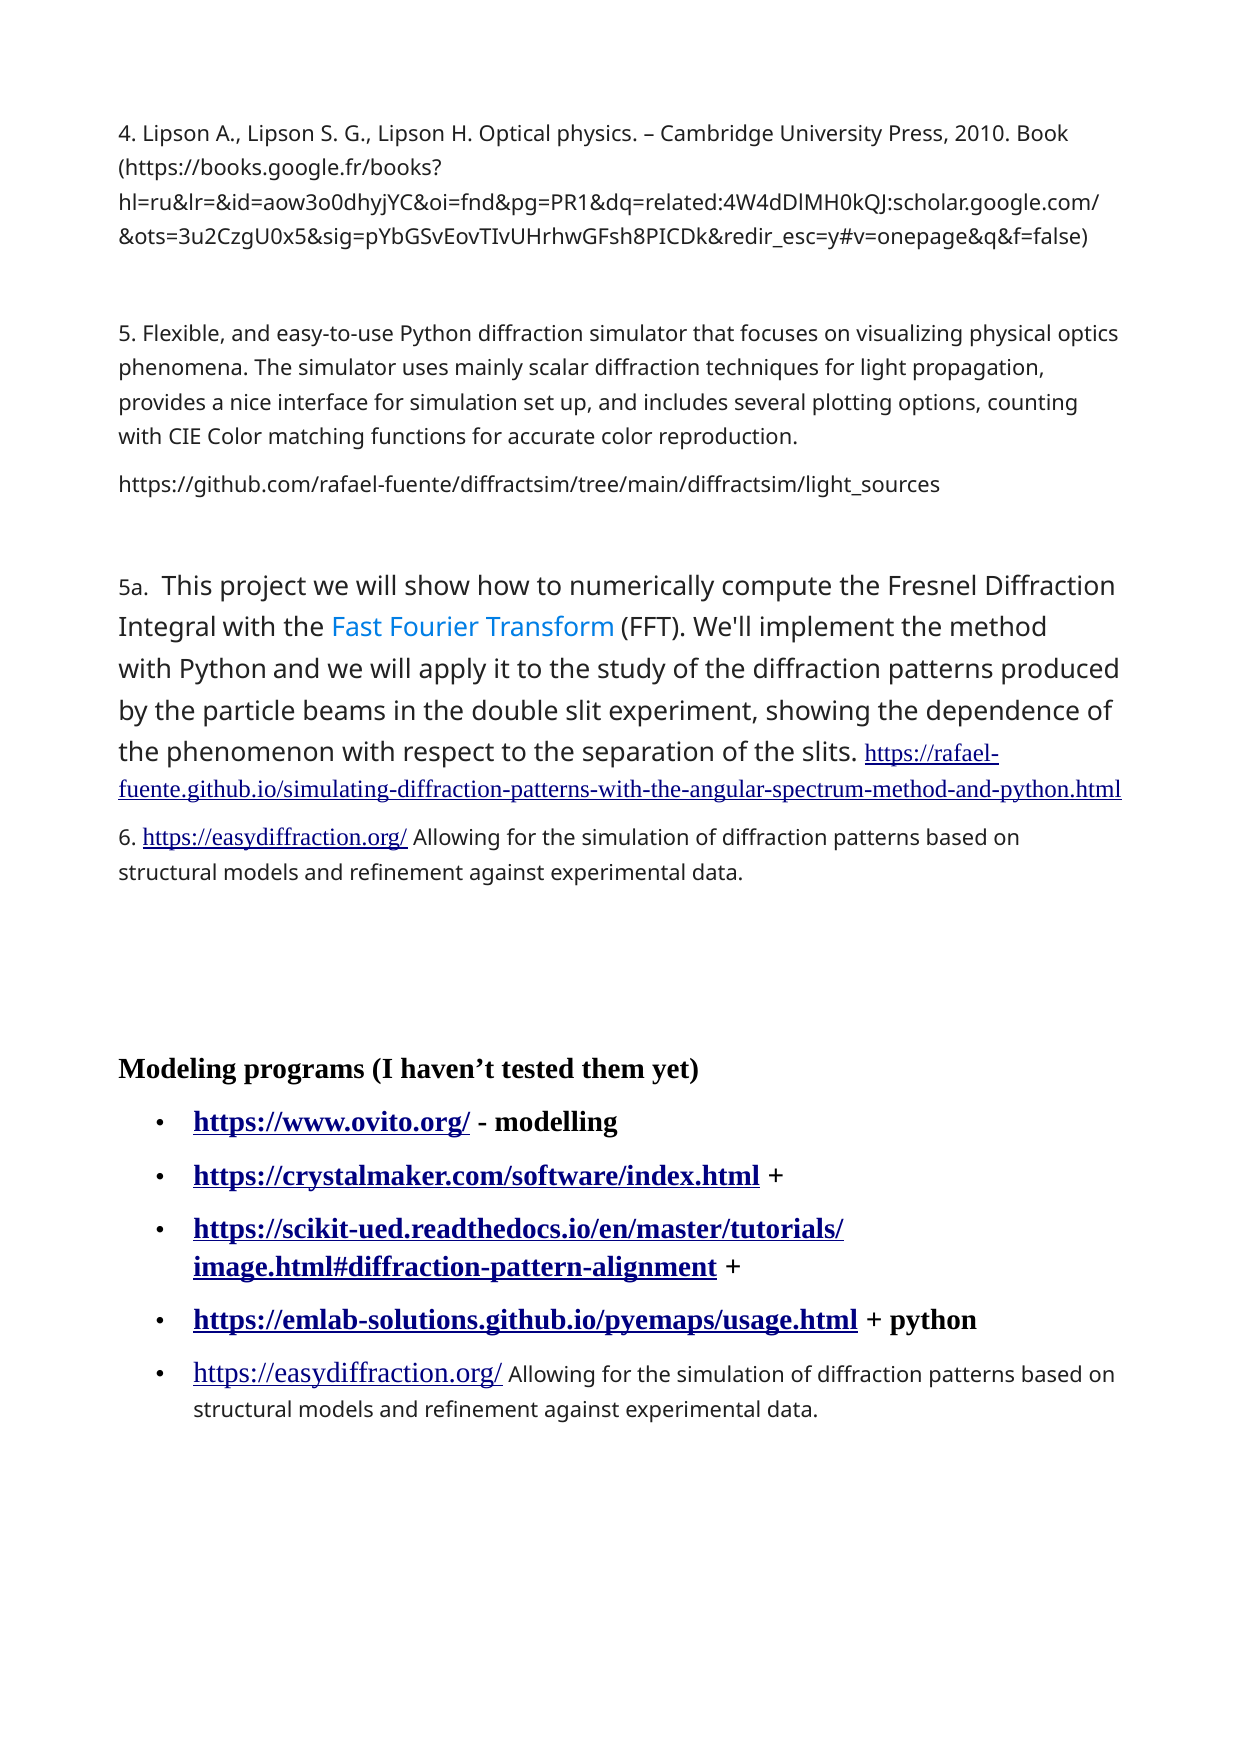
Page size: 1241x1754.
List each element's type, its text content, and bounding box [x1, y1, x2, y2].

list https://scikit-ued.readthedocs.io/en/master/tutorials/image.html#diffraction-pattern-alignment + [156, 1211, 1123, 1283]
list https://easydiffraction.org/ Allowing for the simulation of diffraction patterns based on structural models and refinement against experimental data. [156, 1356, 1123, 1423]
text https://github.com/rafael-fuente/diffractsim/tree/main/diffractsim/light_sources [118, 469, 1123, 499]
text 4. Lipson A., Lipson S. G., Lipson H. Optical physics. – Cambridge University Press, 2010. Book (https://books.google.fr/books?hl=ru&lr=&id=aow3o0dhyjYC&oi=fnd&pg=PR1&dq=related:4W4dDlMH0kQJ:scholar.google.com/&ots=3u2CzgU0x5&sig=pYbGSvEovTIvUHrhwGFsh8PICDk&redir_esc=y#v=onepage&q&f=false) [118, 118, 1123, 250]
list https://emlab-solutions.github.io/pyemaps/usage.html + python [156, 1302, 1123, 1336]
text 6. https://easydiffraction.org/ Allowing for the simulation of diffraction patterns based on structural models and refinement against experimental data. [118, 822, 1123, 886]
text Modeling programs (I haven’t tested them yet) [118, 1051, 1123, 1085]
text 5. Flexible, and easy-to-use Python diffraction simulator that focuses on visualizing physical optics phenomena. The simulator uses mainly scalar diffraction techniques for light propagation, provides a nice interface for simulation set up, and includes several plotting options, counting with CIE Color matching functions for accurate color reproduction. [118, 318, 1123, 450]
list https://www.ovito.org/ - modelling [156, 1104, 1123, 1138]
list https://crystalmaker.com/software/index.html + [156, 1158, 1123, 1191]
text 5a. This project we will show how to numerically compute the Fresnel Diffraction Integral with the Fast Fourier Transform (FFT). We'll implement the method with Python and we will apply it to the study of the diffraction patterns produced by the particle beams in the double slit experiment, showing the dependence of the phenomenon with respect to the separation of the slits. https://rafael-fuente.github.io/simulating-diffraction-patterns-with-the-angular-spectrum-method-and-python.html [118, 567, 1123, 803]
